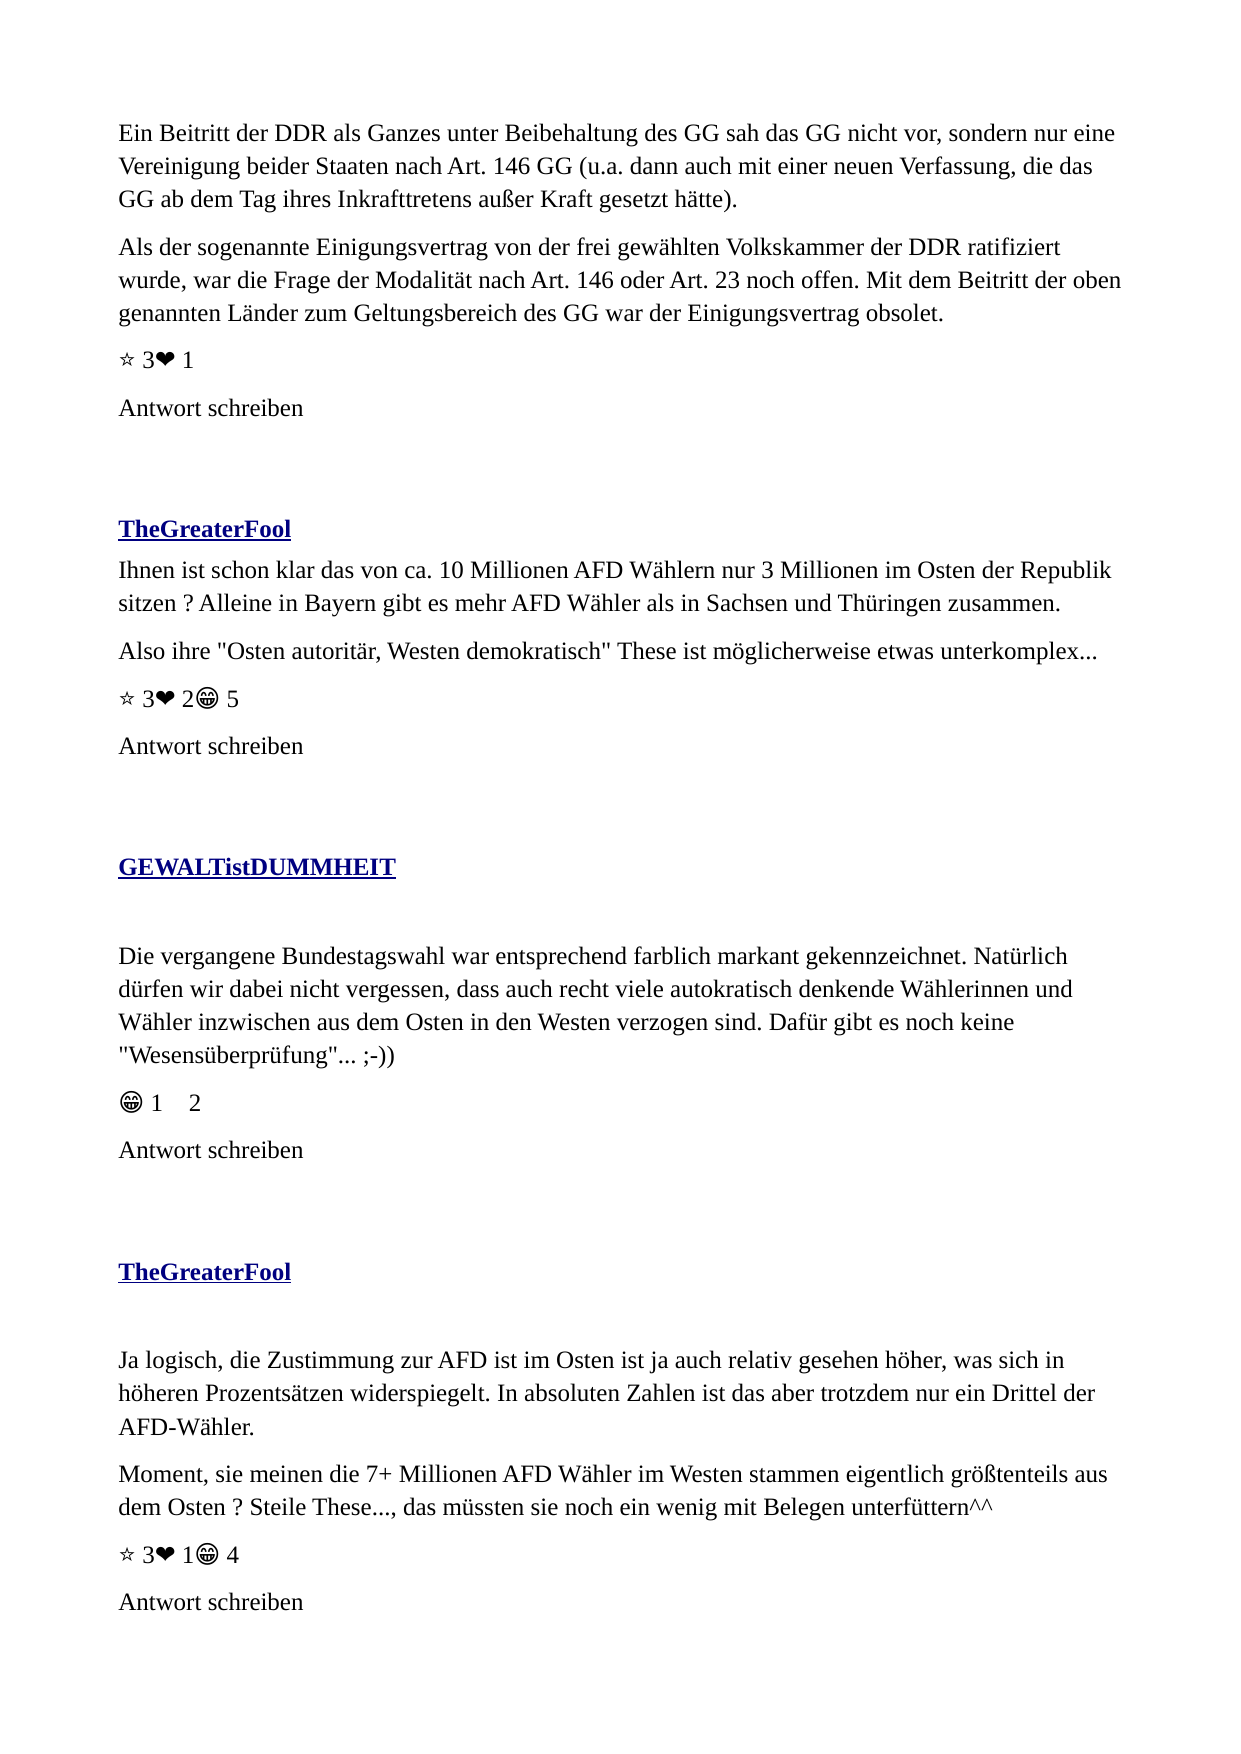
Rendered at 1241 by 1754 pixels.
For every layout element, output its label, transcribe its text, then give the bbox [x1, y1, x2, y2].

text Moment, sie meinen die 7+ Millionen AFD Wähler im Westen stammen eigentlich größtenteils aus dem Osten ? Steile These..., das müssten sie noch ein wenig mit Belegen unterfüttern^^ [118, 1459, 1122, 1521]
text Also ihre "Osten autoritär, Westen demokratisch" These ist möglicherweise etwas unterkomplex... [118, 636, 1122, 665]
text Die vergangene Bundestagswahl war entsprechend farblich markant gekennzeichnet. Natürlich dürfen wir dabei nicht vergessen, dass auch recht viele autokratisch denkende Wählerinnen und Wähler inzwischen aus dem Osten in den Westen verzogen sind. Dafür gibt es noch keine "Wesensüberprüfung"... ;-)) [118, 941, 1122, 1069]
text Antwort schreiben [118, 393, 1122, 422]
text Antwort schreiben [118, 1136, 1122, 1164]
subtitle TheGreaterFool [118, 1257, 1122, 1285]
text Antwort schreiben [118, 731, 1122, 760]
text Antwort schreiben [118, 1587, 1122, 1616]
text ⭐️ 3❤️ 2😁 5 [118, 684, 1122, 712]
text Ja logisch, die Zustimmung zur AFD ist im Osten ist ja auch relativ gesehen höher, was sich in höheren Prozentsätzen widerspiegelt. In absoluten Zahlen ist das aber trotzdem nur ein Drittel der AFD-Wähler. [118, 1346, 1122, 1440]
subtitle GEWALTistDUMMHEIT [118, 852, 1122, 881]
subtitle TheGreaterFool [118, 514, 1122, 543]
text Als der sogenannte Einigungsvertrag von der frei gewählten Volkskammer der DDR ratifiziert wurde, war die Frage der Modalität nach Art. 146 oder Art. 23 noch offen. Mit dem Beitritt der oben genannten Länder zum Geltungsbereich des GG war der Einigungsvertrag obsolet. [118, 232, 1122, 327]
text Ihnen ist schon klar das von ca. 10 Millionen AFD Wählern nur 3 Millionen im Osten der Republik sitzen ? Alleine in Bayern gibt es mehr AFD Wähler als in Sachsen und Thüringen zusammen. [118, 555, 1122, 617]
text 😁 1🤨 2 [118, 1088, 1122, 1117]
text ⭐️ 3❤️ 1😁 4 [118, 1540, 1122, 1568]
text Ein Beitritt der DDR als Ganzes unter Beibehaltung des GG sah das GG nicht vor, sondern nur eine Vereinigung beider Staaten nach Art. 146 GG (u.a. dann auch mit einer neuen Verfassung, die das GG ab dem Tag ihres Inkrafttretens außer Kraft gesetzt hätte). [118, 118, 1122, 213]
text ⭐️ 3❤️ 1 [118, 345, 1122, 374]
